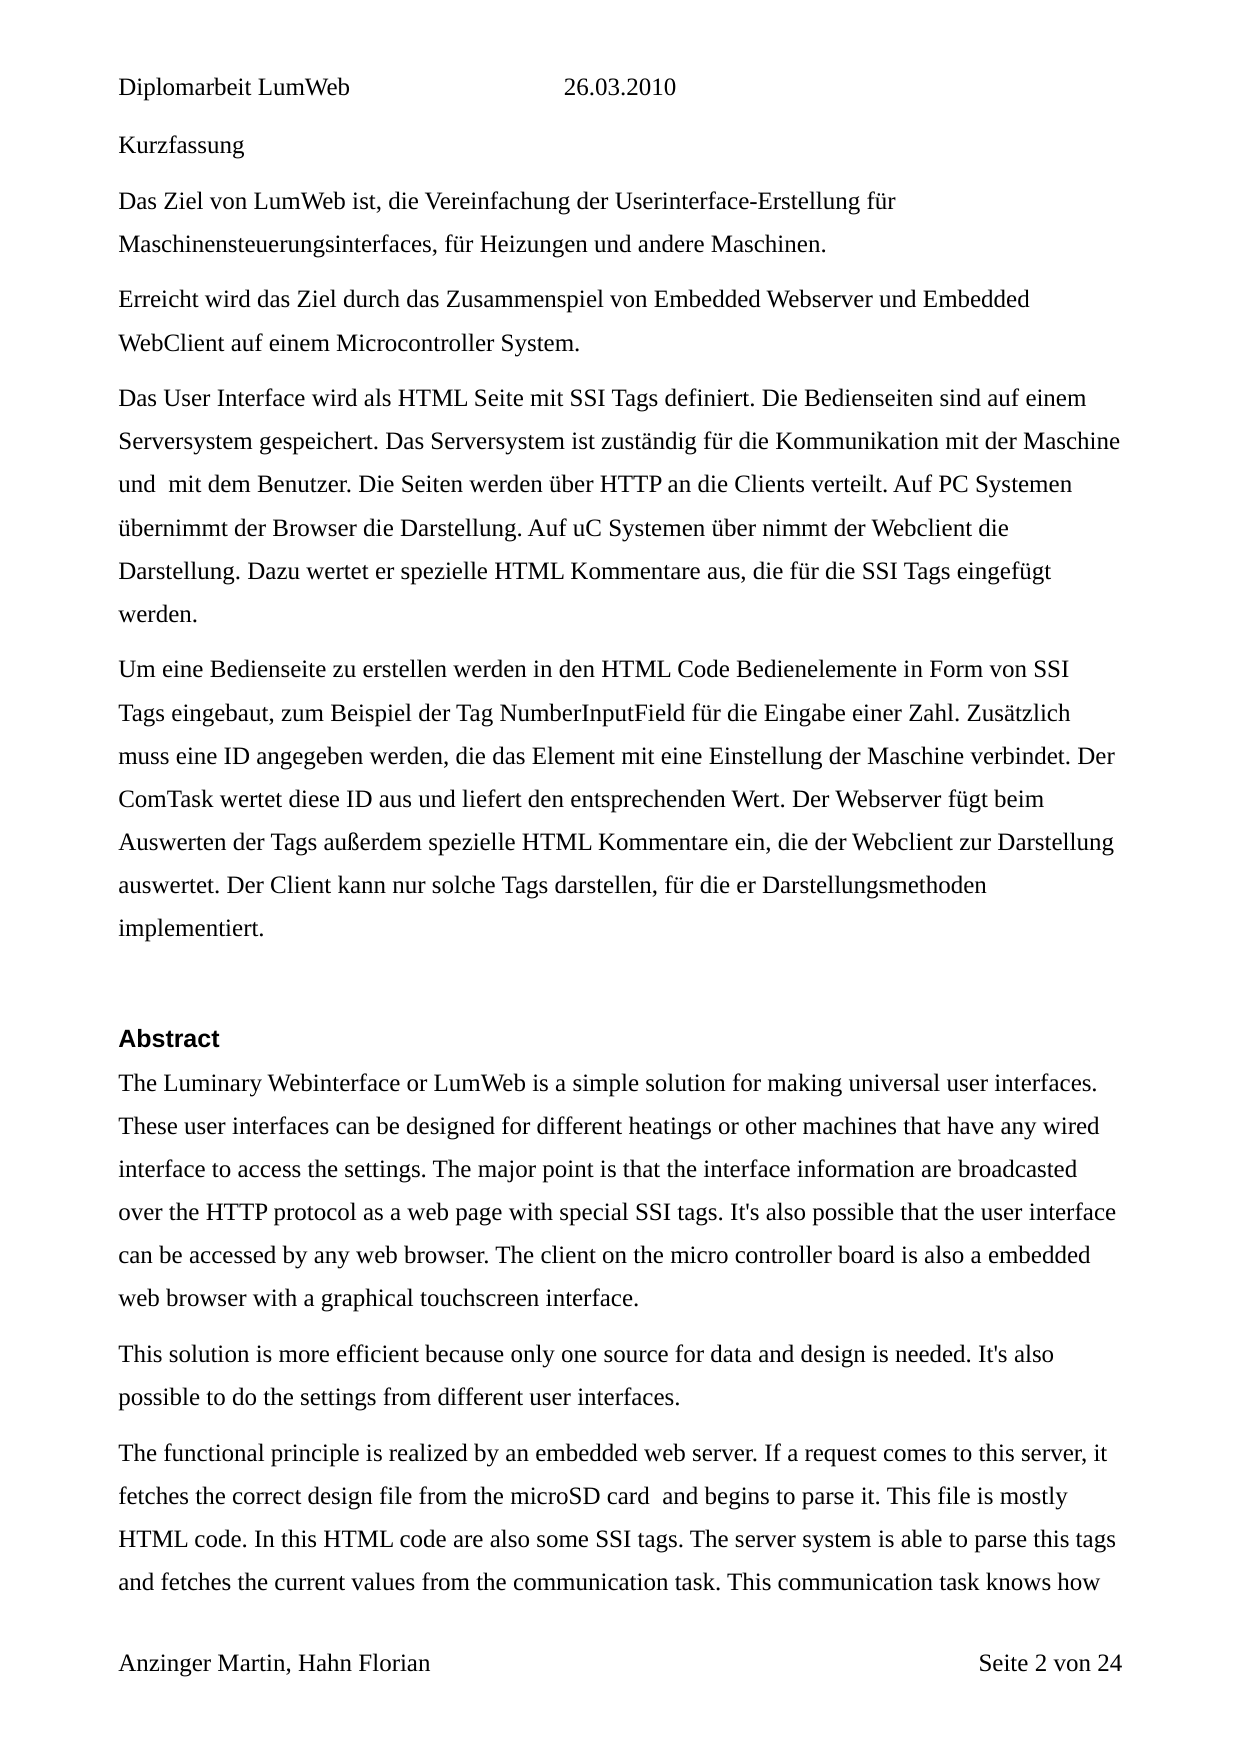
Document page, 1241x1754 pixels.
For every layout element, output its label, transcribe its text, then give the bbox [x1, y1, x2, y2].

text Kurzfassung [118, 130, 1122, 159]
text Um eine Bedienseite zu erstellen werden in den HTML Code Bedienelemente in Form von SSI Tags eingebaut, zum Beispiel der Tag NumberInputField für die Eingabe einer Zahl. Zusätzlich muss eine ID angegeben werden, die das Element mit eine Einstellung der Maschine verbindet. Der ComTask wertet diese ID aus und liefert den entsprechenden Wert. Der Webserver fügt beim Auswerten der Tags außerdem spezielle HTML Kommentare ein, die der Webclient zur Darstellung auswertet. Der Client kann nur solche Tags darstellen, für die er Darstellungsmethoden implementiert. [118, 654, 1122, 942]
text Erreicht wird das Ziel durch das Zusammenspiel von Embedded Webserver und Embedded WebClient auf einem Microcontroller System. [118, 284, 1122, 356]
text Abstract [118, 1024, 1122, 1053]
text This solution is more efficient because only one source for data and design is needed. It's also possible to do the settings from different user interfaces. [118, 1339, 1122, 1411]
text The functional principle is realized by an embedded web server. If a request comes to this server, it fetches the correct design file from the microSD card and begins to parse it. This file is mostly HTML code. In this HTML code are also some SSI tags. The server system is able to parse this tags and fetches the current values from the communication task. This communication task knows how [118, 1438, 1122, 1596]
text Das Ziel von LumWeb ist, die Vereinfachung der Userinterface-Erstellung für Maschinensteuerungsinterfaces, für Heizungen und andere Maschinen. [118, 186, 1122, 258]
text Das User Interface wird als HTML Seite mit SSI Tags definiert. Die Bedienseiten sind auf einem Serversystem gespeichert. Das Serversystem ist zuständig für die Kommunikation mit der Maschine und mit dem Benutzer. Die Seiten werden über HTTP an die Clients verteilt. Auf PC Systemen übernimmt der Browser die Darstellung. Auf uC Systemen über nimmt der Webclient die Darstellung. Dazu wertet er spezielle HTML Kommentare aus, die für die SSI Tags eingefügt werden. [118, 383, 1122, 628]
text The Luminary Webinterface or LumWeb is a simple solution for making universal user interfaces. These user interfaces can be designed for different heatings or other machines that have any wired interface to access the settings. The major point is that the interface information are broadcasted over the HTTP protocol as a web page with special SSI tags. It's also possible that the user interface can be accessed by any web browser. The client on the micro controller board is also a embedded web browser with a graphical touchscreen interface. [118, 1068, 1122, 1312]
